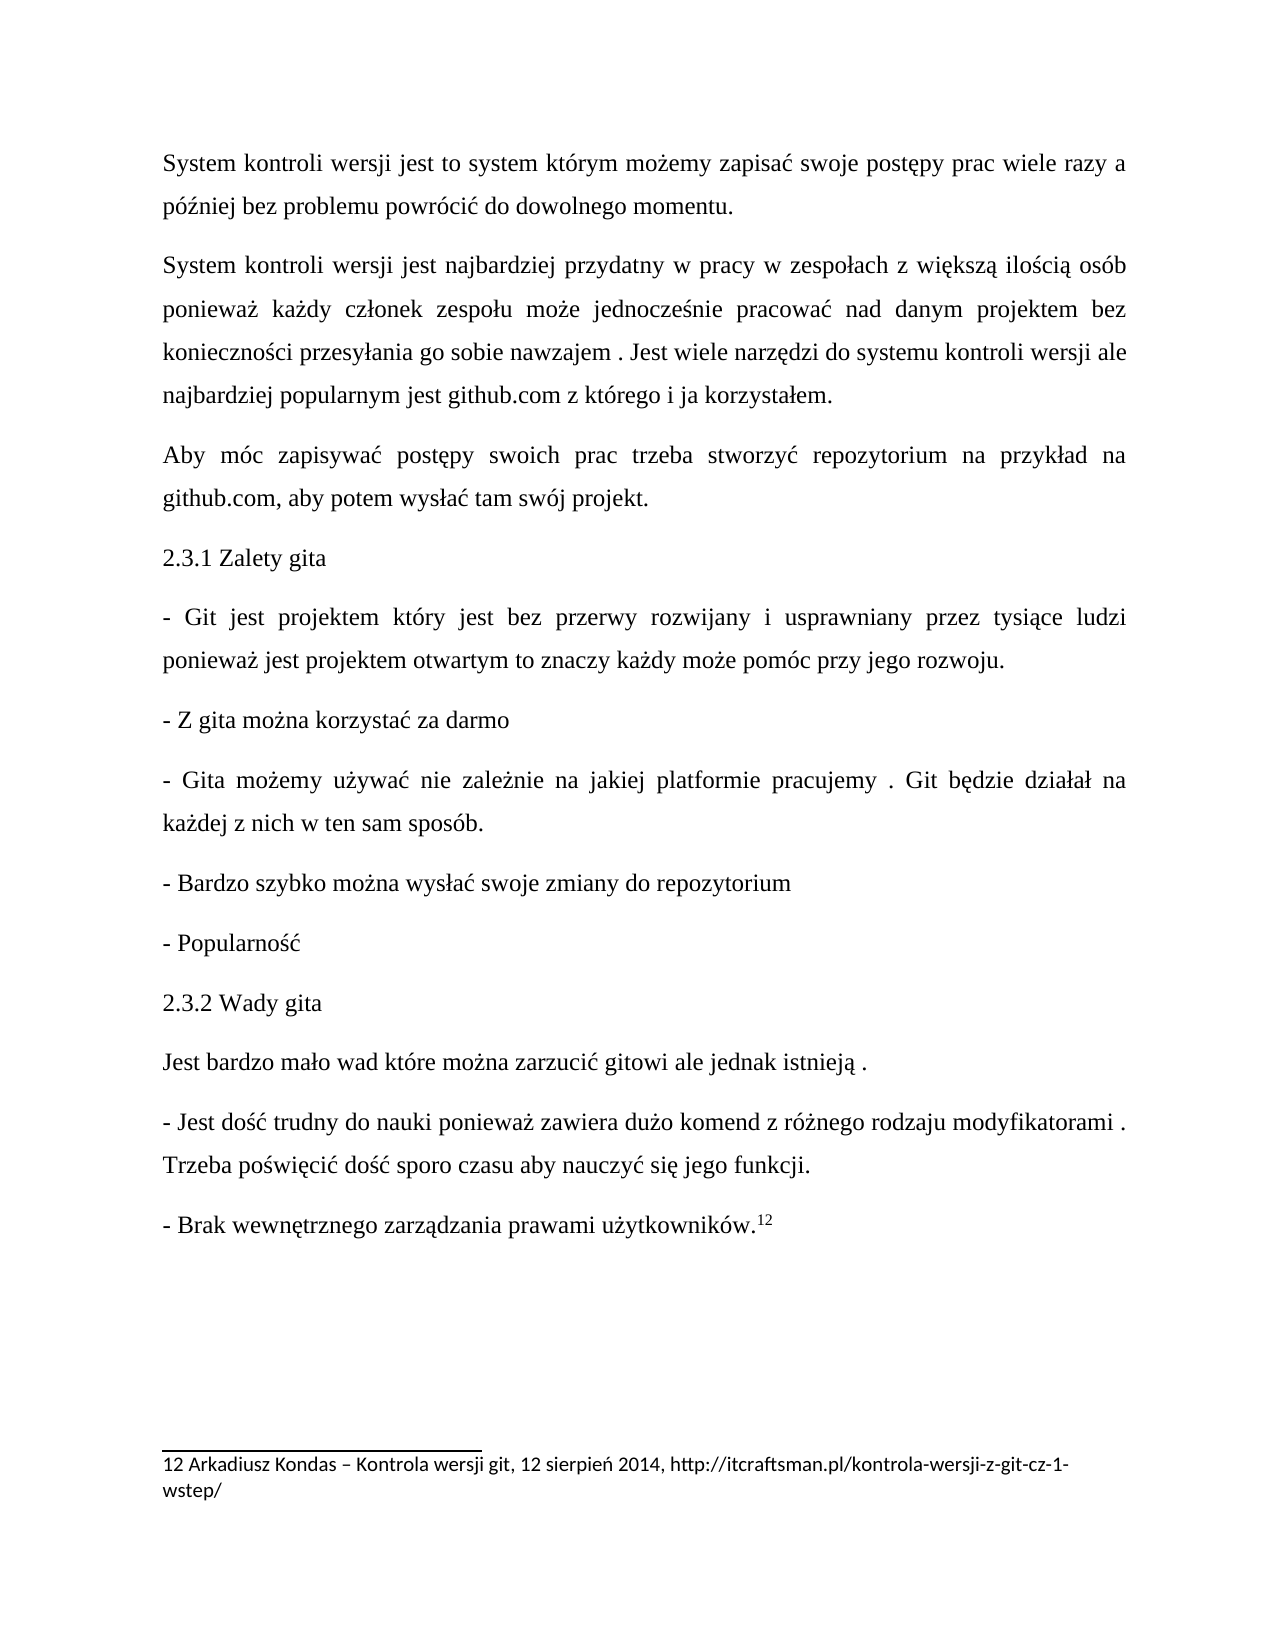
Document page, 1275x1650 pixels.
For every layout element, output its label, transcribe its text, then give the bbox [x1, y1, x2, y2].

text Jest bardzo mało wad które można zarzucić gitowi ale jednak istnieją . [162, 1047, 1127, 1076]
text System kontroli wersji jest to system którym możemy zapisać swoje postępy prac wiele razy a później bez problemu powrócić do dowolnego momentu. [162, 148, 1127, 219]
text - Popularność [162, 928, 1127, 957]
text System kontroli wersji jest najbardziej przydatny w pracy w zespołach z większą ilością osób ponieważ każdy członek zespołu może jednocześnie pracować nad danym projektem bez konieczności przesyłania go sobie nawzajem . Jest wiele narzędzi do systemu kontroli wersji ale najbardziej popularnym jest github.com z którego i ja korzystałem. [162, 251, 1127, 409]
text Arkadiusz Kondas – Kontrola wersji git, 12 sierpień 2014, http://itcraftsman.pl/kontrola-wersji-z-git-cz-1-wstep/ [162, 1452, 1127, 1502]
text Aby móc zapisywać postępy swoich prac trzeba stworzyć repozytorium na przykład na github.com, aby potem wysłać tam swój projekt. [162, 440, 1127, 512]
text - Brak wewnętrznego zarządzania prawami użytkowników. [162, 1210, 1127, 1239]
text - Z gita można korzystać za darmo [162, 705, 1127, 734]
text 2.3.1 Zalety gita [162, 543, 1127, 571]
text - Git jest projektem który jest bez przerwy rozwijany i usprawniany przez tysiące ludzi ponieważ jest projektem otwartym to znaczy każdy może pomóc przy jego rozwoju. [162, 602, 1127, 674]
text - Jest dość trudny do nauki ponieważ zawiera dużo komend z różnego rodzaju modyfikatorami . Trzeba poświęcić dość sporo czasu aby nauczyć się jego funkcji. [162, 1107, 1127, 1179]
text - Gita możemy używać nie zależnie na jakiej platformie pracujemy . Git będzie działał na każdej z nich w ten sam sposób. [162, 765, 1127, 837]
text - Bardzo szybko można wysłać swoje zmiany do repozytorium [162, 868, 1127, 897]
text 2.3.2 Wady gita [162, 988, 1127, 1016]
